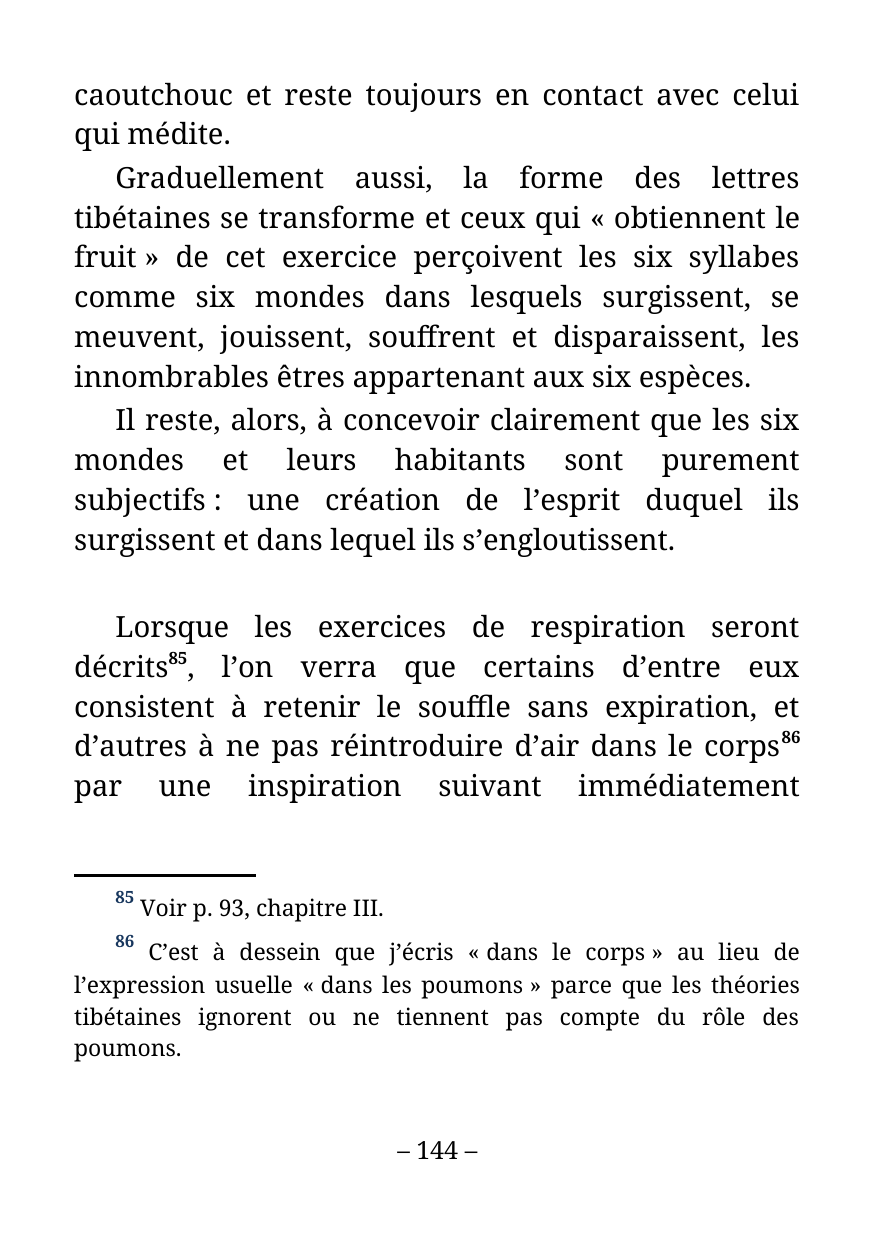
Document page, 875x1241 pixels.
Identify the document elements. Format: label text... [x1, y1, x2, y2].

text Il reste, alors, à concevoir clairement que les six mondes et leurs habitants sont purement subjectifs : une création de l’esprit duquel ils surgissent et dans lequel ils s’engloutissent. [74, 400, 800, 558]
text Lorsque les exercices de respiration seront décrits, l’on verra que certains d’entre eux consistent à retenir le souffle sans expiration, et d’autres à ne pas réintroduire d’air dans le corps par une inspiration suivant immédiatement [74, 606, 800, 805]
text C’est à dessein que j’écris « dans le corps » au lieu de l’expression usuelle « dans les poumons » parce que les théories tibétaines ignorent ou ne tiennent pas compte du rôle des poumons. [74, 929, 800, 1063]
text Graduellement aussi, la forme des lettres tibétaines se transforme et ceux qui « obtiennent le fruit » de cet exercice perçoivent les six syllabes comme six mondes dans lesquels surgissent, se meuvent, jouissent, souffrent et disparaissent, les innombrables êtres appartenant aux six espèces. [74, 157, 800, 396]
text caoutchouc et reste toujours en contact avec celui qui médite. [74, 74, 800, 153]
text Voir p. 93, chapitre III. [74, 886, 800, 925]
